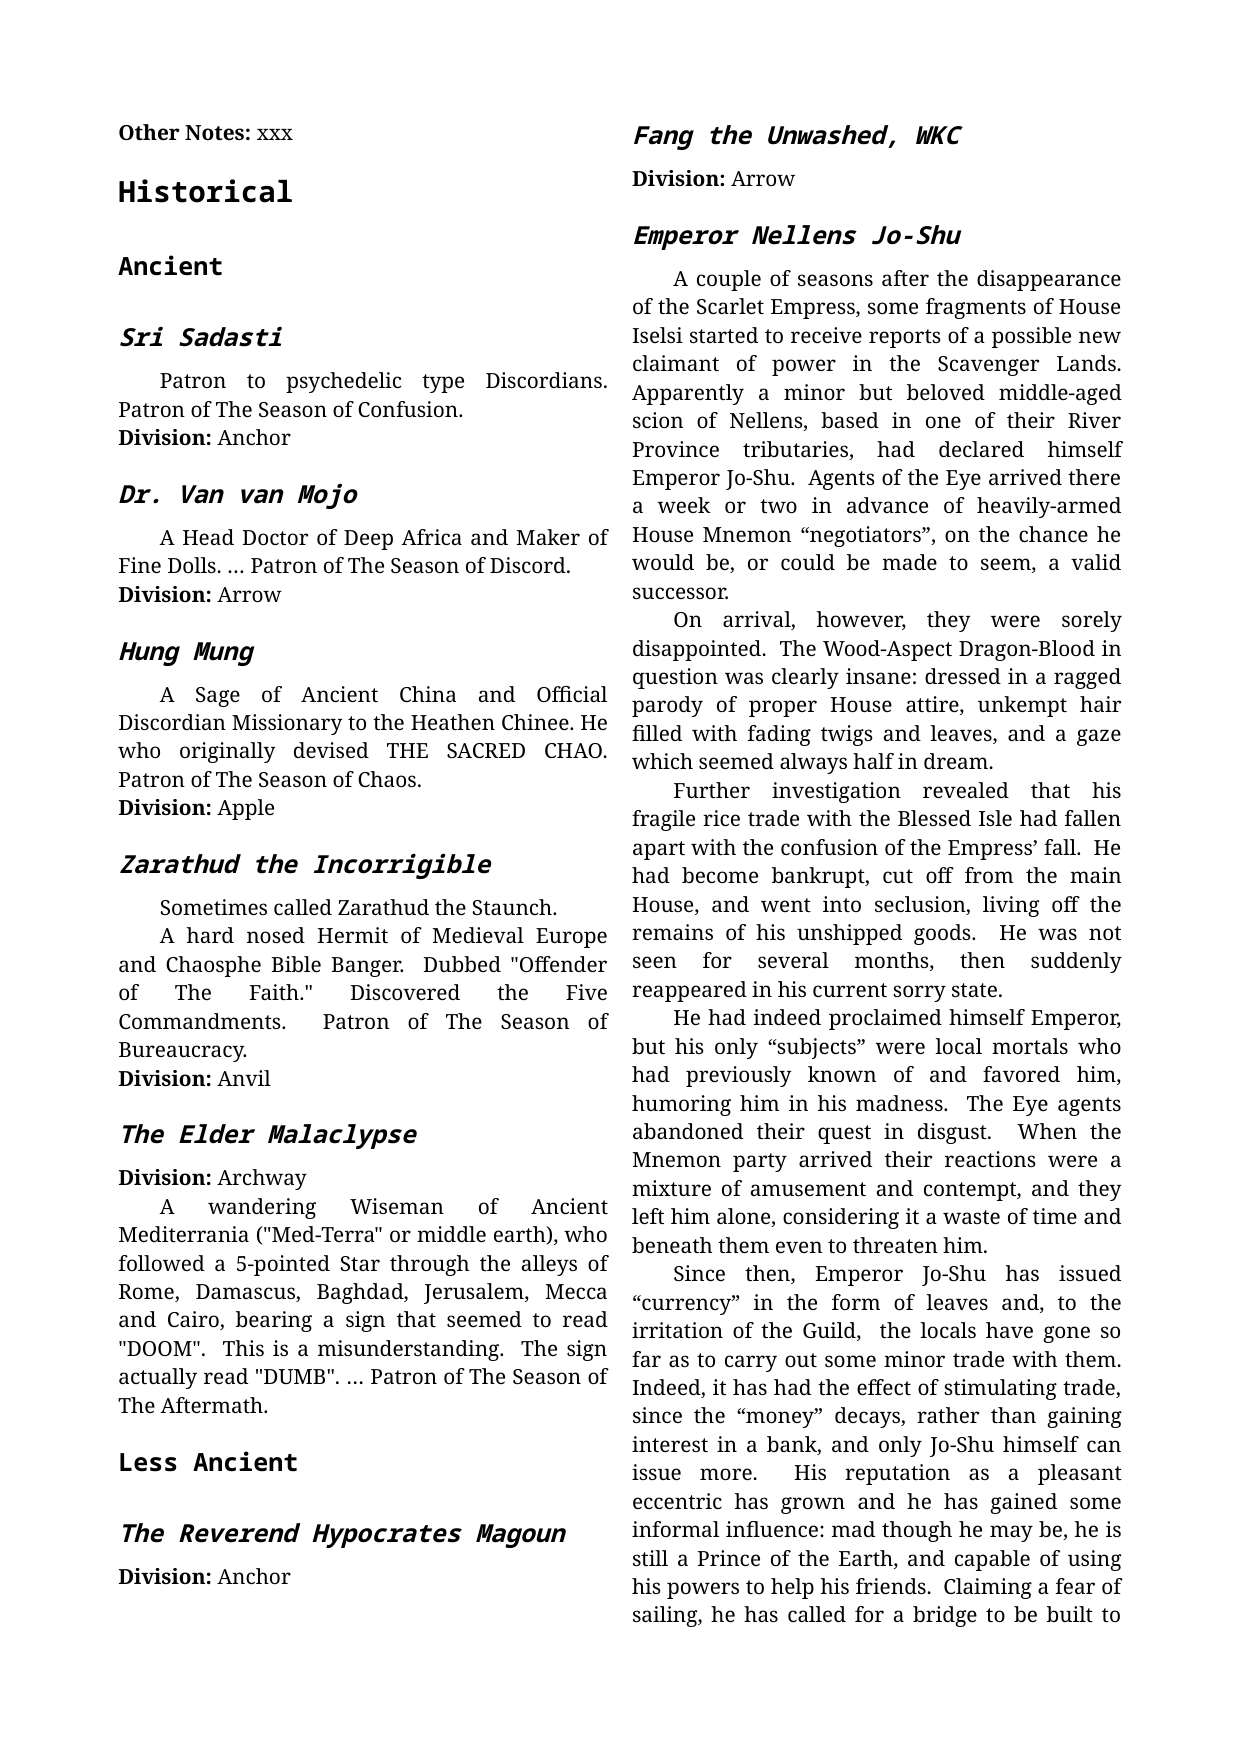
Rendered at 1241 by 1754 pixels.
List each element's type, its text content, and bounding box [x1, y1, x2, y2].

text He had indeed proclaimed himself Emperor, but his only “subjects” were local mortals who had previously known of and favored him, humoring him in his madness. The Eye agents abandoned their quest in disgust. When the Mnemon party arrived their reactions were a mixture of amusement and contempt, and they left him alone, considering it a waste of time and beneath them even to threaten him. [632, 1003, 1122, 1259]
subtitle Ancient [118, 249, 608, 283]
subtitle Sri Sadasti [118, 320, 608, 354]
text Division: Apple [118, 793, 608, 822]
text Further investigation revealed that his fragile rice trade with the Blessed Isle had fallen apart with the confusion of the Empress’ fall. He had become bankrupt, cut off from the main House, and went into seclusion, living off the remains of his unshipped goods. He was not seen for several months, then suddenly reappeared in his current sorry state. [632, 776, 1122, 1003]
subtitle Zarathud the Incorrigible [118, 847, 608, 881]
text On arrival, however, they were sorely disappointed. The Wood-Aspect Dragon-Blood in question was clearly insane: dressed in a ragged parody of proper House attire, unkempt hair filled with fading twigs and leaves, and a gaze which seemed always half in dream. [632, 605, 1122, 776]
text Division: Anchor [118, 423, 608, 452]
subtitle The Reverend Hypocrates Magoun [118, 1516, 608, 1550]
subtitle Less Ancient [118, 1444, 608, 1478]
text A Head Doctor of Deep Africa and Maker of Fine Dolls. … Patron of The Season of Discord. [118, 523, 608, 580]
text Division: Archway [118, 1163, 608, 1192]
subtitle The Elder Malaclypse [118, 1117, 608, 1151]
text Other Notes: xxx [118, 118, 608, 147]
subtitle Emperor Nellens Jo-Shu [632, 218, 1122, 252]
text A wandering Wiseman of Ancient Mediterrania ("Med-Terra" or middle earth), who followed a 5-pointed Star through the alleys of Rome, Damascus, Baghdad, Jerusalem, Mecca and Cairo, bearing a sign that seemed to read "DOOM". This is a misunderstanding. The sign actually read "DUMB". … Patron of The Season of The Aftermath. [118, 1192, 608, 1419]
text Division: Arrow [118, 580, 608, 608]
subtitle Dr. Van van Mojo [118, 477, 608, 511]
text Division: Anchor [118, 1562, 608, 1591]
text A hard nosed Hermit of Medieval Europe and Chaosphe Bible Banger. Dubbed "Offender of The Faith." Discovered the Five Commandments. Patron of The Season of Bureaucracy. [118, 922, 608, 1064]
text Since then, Emperor Jo-Shu has issued “currency” in the form of leaves and, to the irritation of the Guild, the locals have gone so far as to carry out some minor trade with them. Indeed, it has had the effect of stimulating trade, since the “money” decays, rather than gaining interest in a bank, and only Jo-Shu himself can issue more. His reputation as a pleasant eccentric has grown and he has gained some informal influence: mad though he may be, he is still a Prince of the Earth, and capable of using his powers to help his friends. Claiming a fear of sailing, he has called for a bridge to be built to [632, 1259, 1122, 1629]
text Sometimes called Zarathud the Staunch. [118, 893, 608, 922]
subtitle Hung Mung [118, 633, 608, 667]
text A Sage of Ancient China and Official Discordian Missionary to the Heathen Chinee. He who originally devised THE SACRED CHAO. Patron of The Season of Chaos. [118, 680, 608, 793]
subtitle Fang the Unwashed, WKC [632, 118, 1122, 152]
subtitle Historical [118, 172, 608, 211]
text A couple of seasons after the disappearance of the Scarlet Empress, some fragments of House Iselsi started to receive reports of a possible new claimant of power in the Scavenger Lands. Apparently a minor but beloved middle-aged scion of Nellens, based in one of their River Province tributaries, had declared himself Emperor Jo-Shu. Agents of the Eye arrived there a week or two in advance of heavily-armed House Mnemon “negotiators”, on the chance he would be, or could be made to seem, a valid successor. [632, 264, 1122, 605]
text Division: Anvil [118, 1064, 608, 1092]
text Division: Arrow [632, 164, 1122, 193]
text Patron to psychedelic type Discordians. Patron of The Season of Confusion. [118, 367, 608, 423]
